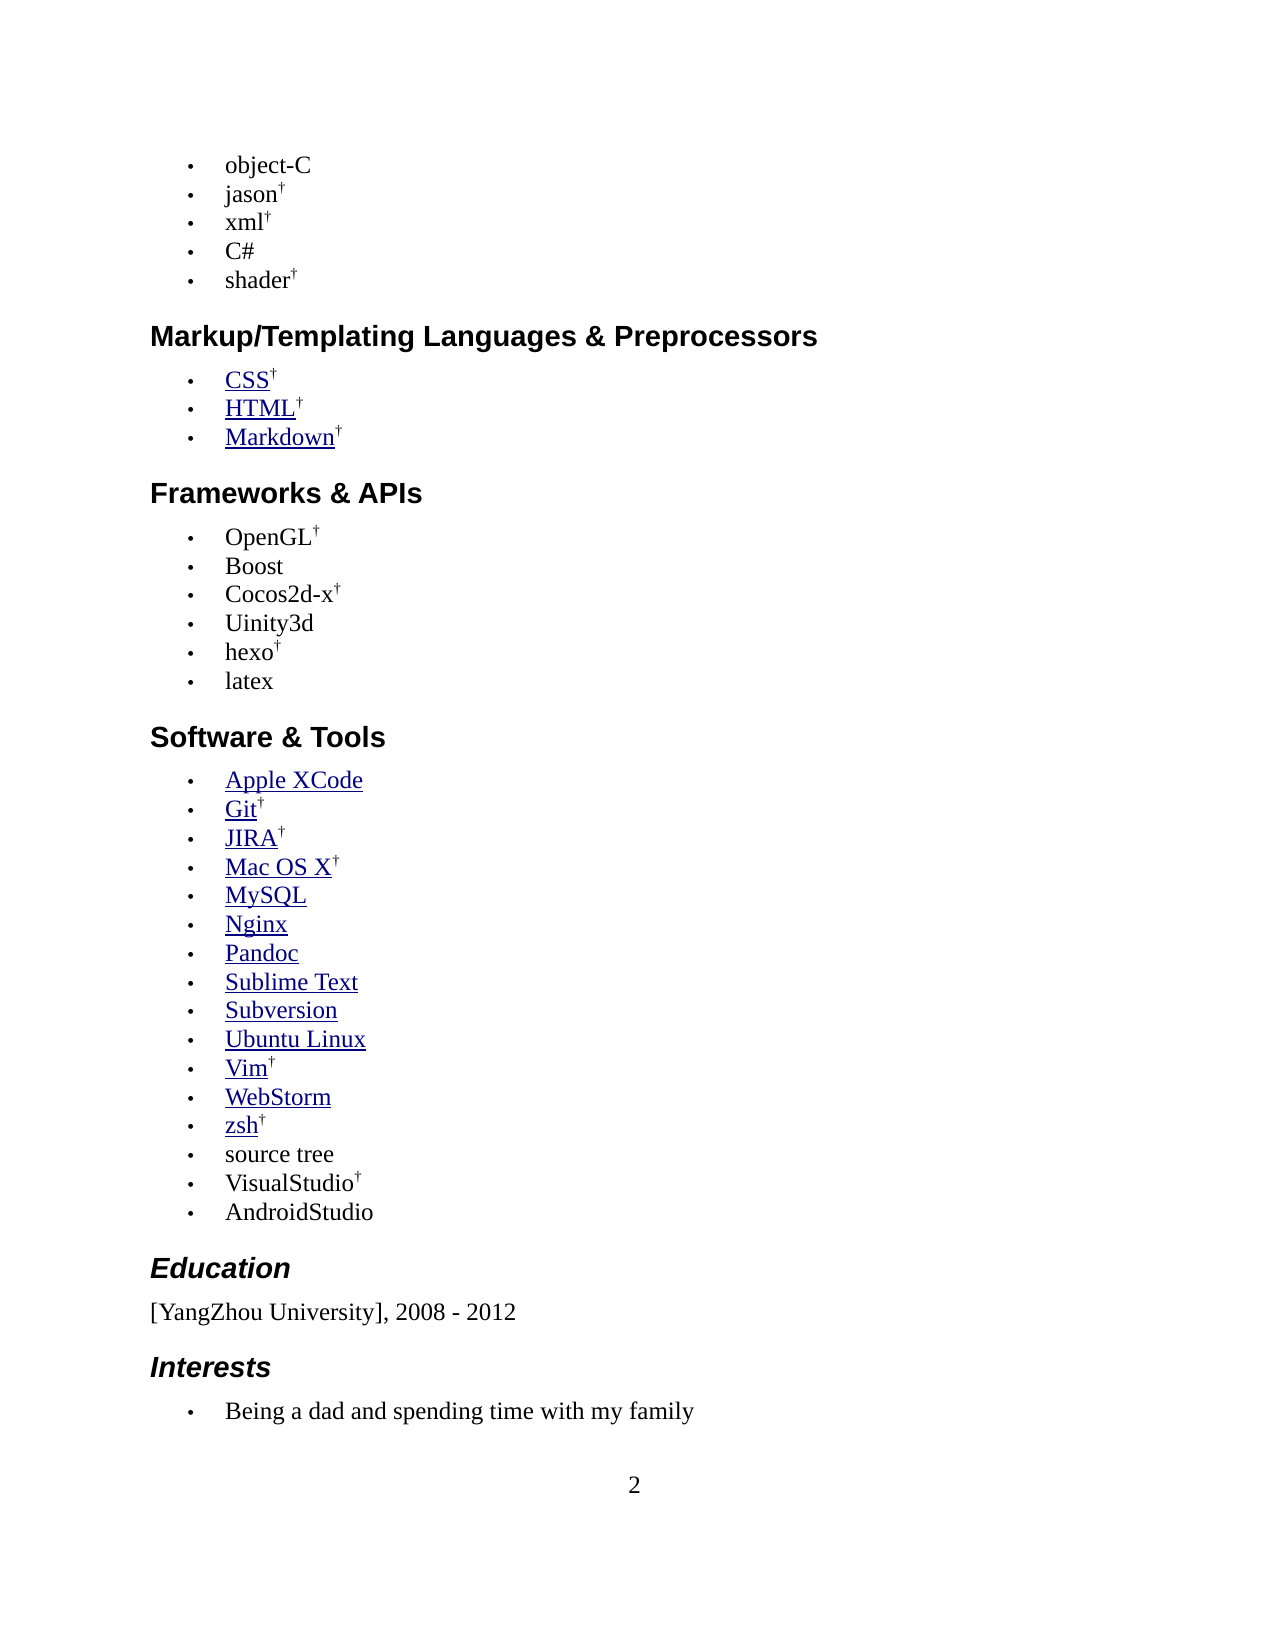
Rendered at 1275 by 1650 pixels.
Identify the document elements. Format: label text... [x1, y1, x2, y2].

list Cocos2d-x† [187, 579, 1125, 608]
list hexo† [187, 637, 1125, 666]
list Mac OS X† [187, 852, 1125, 881]
list Uinity3d [187, 608, 1125, 637]
list OpenGL† [187, 522, 1125, 551]
text [YangZhou University], 2008 - 2012 [150, 1297, 1125, 1325]
list Git† [187, 794, 1125, 823]
list AndroidStudio [187, 1197, 1125, 1226]
list HTML† [187, 393, 1125, 422]
list source tree [187, 1139, 1125, 1168]
list Markdown† [187, 422, 1125, 451]
list CSS† [187, 365, 1125, 393]
list shader† [187, 265, 1125, 294]
subtitle Markup/Templating Languages & Preprocessors [150, 319, 1125, 352]
list Ubuntu Linux [187, 1024, 1125, 1053]
list JIRA† [187, 823, 1125, 852]
list WebStorm [187, 1082, 1125, 1111]
list Nginx [187, 909, 1125, 938]
subtitle Education [150, 1251, 1125, 1284]
list zsh† [187, 1111, 1125, 1139]
list C# [187, 236, 1125, 265]
list Sublime Text [187, 967, 1125, 996]
list xml† [187, 207, 1125, 236]
subtitle Software & Tools [150, 719, 1125, 753]
list Apple XCode [187, 766, 1125, 794]
list Being a dad and spending time with my family [187, 1396, 1125, 1425]
list Boost [187, 551, 1125, 579]
list VisualStudio† [187, 1168, 1125, 1197]
list Vim† [187, 1053, 1125, 1082]
list jason† [187, 179, 1125, 207]
list object-C [187, 150, 1125, 179]
list latex [187, 666, 1125, 694]
list Pandoc [187, 938, 1125, 967]
list Subversion [187, 996, 1125, 1024]
subtitle Frameworks & APIs [150, 476, 1125, 509]
subtitle Interests [150, 1350, 1125, 1384]
list MySQL [187, 881, 1125, 909]
